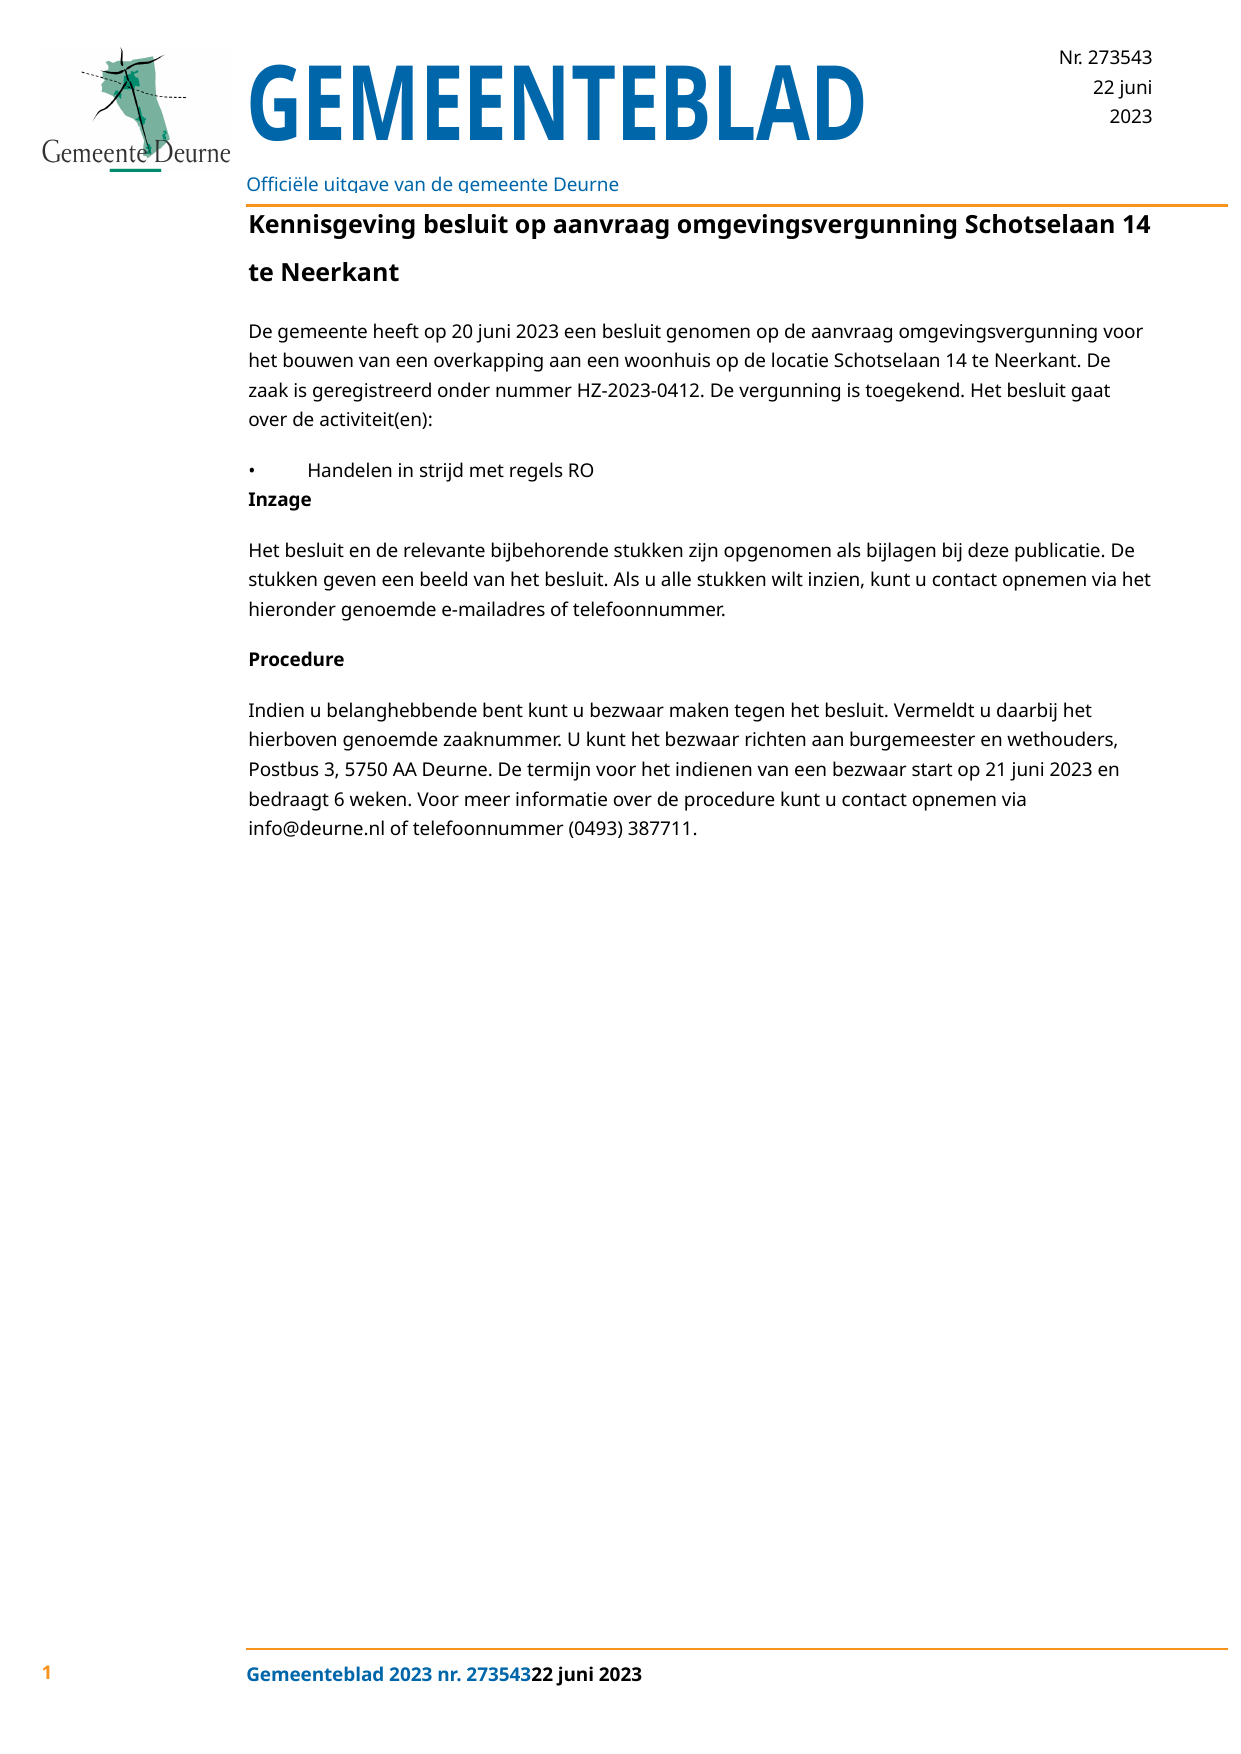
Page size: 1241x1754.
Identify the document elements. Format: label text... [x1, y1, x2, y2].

list Handelen in strijd met regels RO [248, 457, 1152, 483]
text Inzage [248, 487, 1152, 512]
text De gemeente heeft op 20 juni 2023 een besluit genomen op de aanvraag omgevingsvergunning voor het bouwen van een overkapping aan een woonhuis op de locatie Schotselaan 14 te Neerkant. De zaak is geregistreerd onder nummer HZ-2023-0412. De vergunning is toegekend. Het besluit gaat over de activiteit(en): [248, 318, 1152, 432]
picture [41, 47, 231, 172]
text Het besluit en de relevante bijbehorende stukken zijn opgenomen als bijlagen bij deze publicatie. De stukken geven een beeld van het besluit. Als u alle stukken wilt inzien, kunt u contact opnemen via het hieronder genoemde e-mailadres of telefoonnummer. [248, 537, 1152, 622]
text Kennisgeving besluit op aanvraag omgevingsvergunning Schotselaan 14 te Neerkant [248, 207, 1152, 288]
text Indien u belanghebbende bent kunt u bezwaar maken tegen het besluit. Vermeldt u daarbij het hierboven genoemde zaaknummer. U kunt het bezwaar richten aan burgemeester en wethouders, Postbus 3, 5750 AA Deurne. De termijn voor het indienen van een bezwaar start op 21 juni 2023 en bedraagt 6 weken. Voor meer informatie over de procedure kunt u contact opnemen via info@deurne.nl of telefoonnummer (0493) 387711. [248, 697, 1152, 841]
text Procedure [248, 647, 1152, 672]
